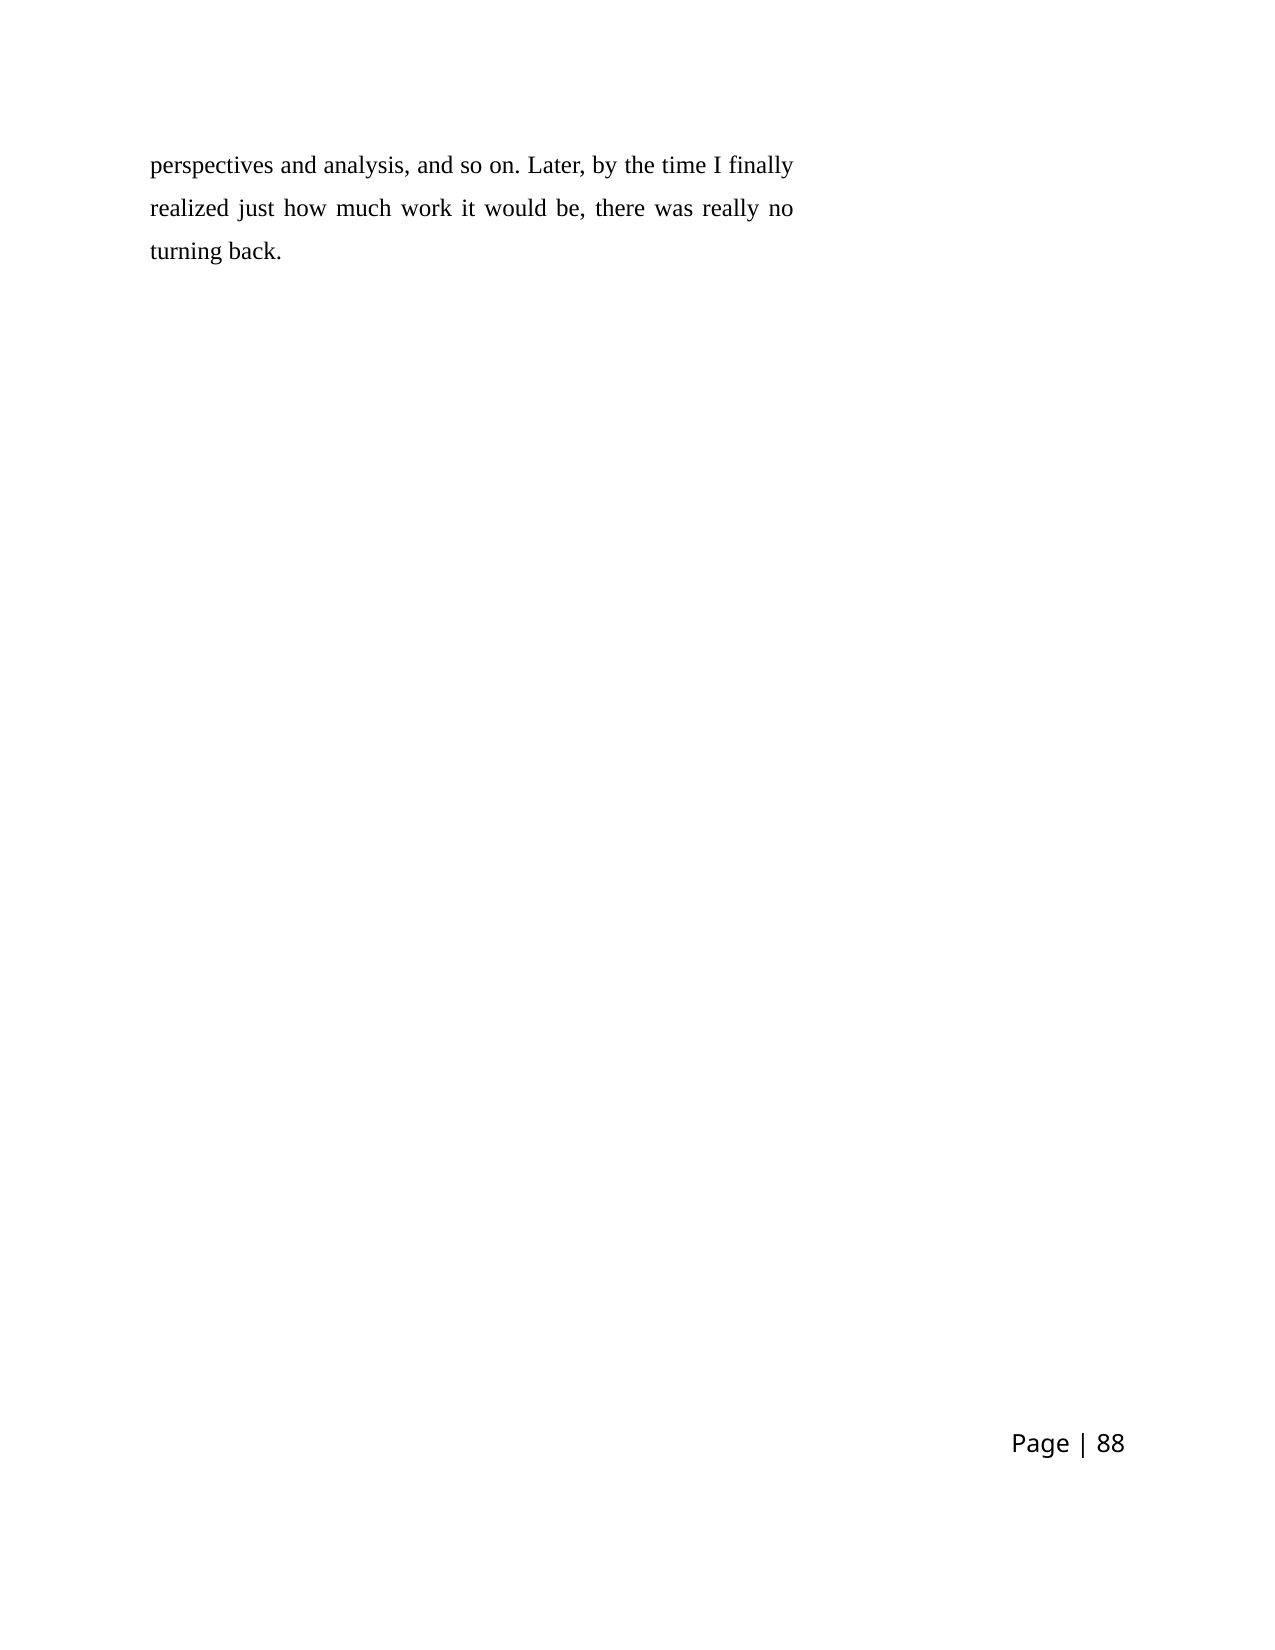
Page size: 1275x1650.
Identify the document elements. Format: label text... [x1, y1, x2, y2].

text perspectives and analysis, and so on. Later, by the time I finally realized just how much work it would be, there was really no turning back. [150, 150, 795, 265]
